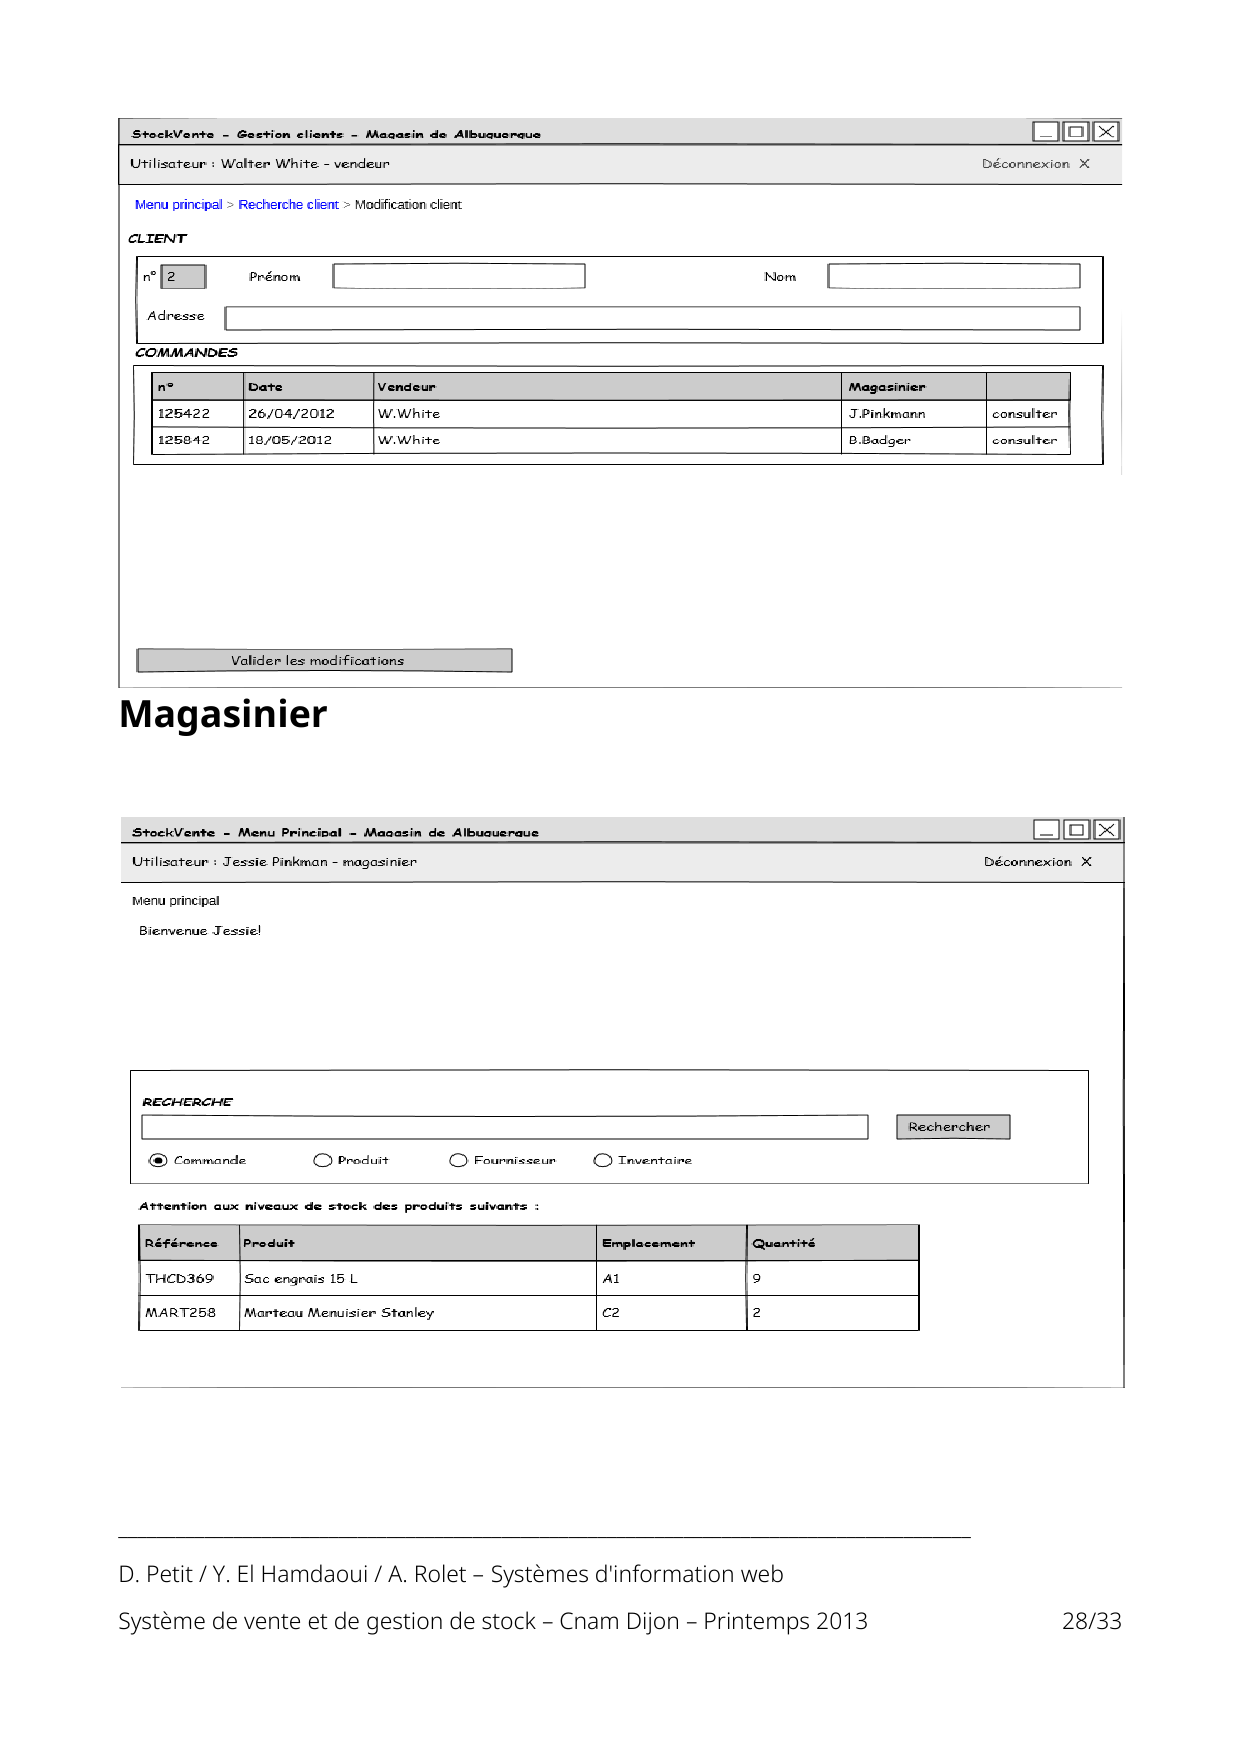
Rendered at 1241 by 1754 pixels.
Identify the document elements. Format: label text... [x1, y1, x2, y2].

text Magasinier [118, 688, 1122, 739]
picture [118, 118, 1123, 688]
picture [121, 817, 1125, 1388]
